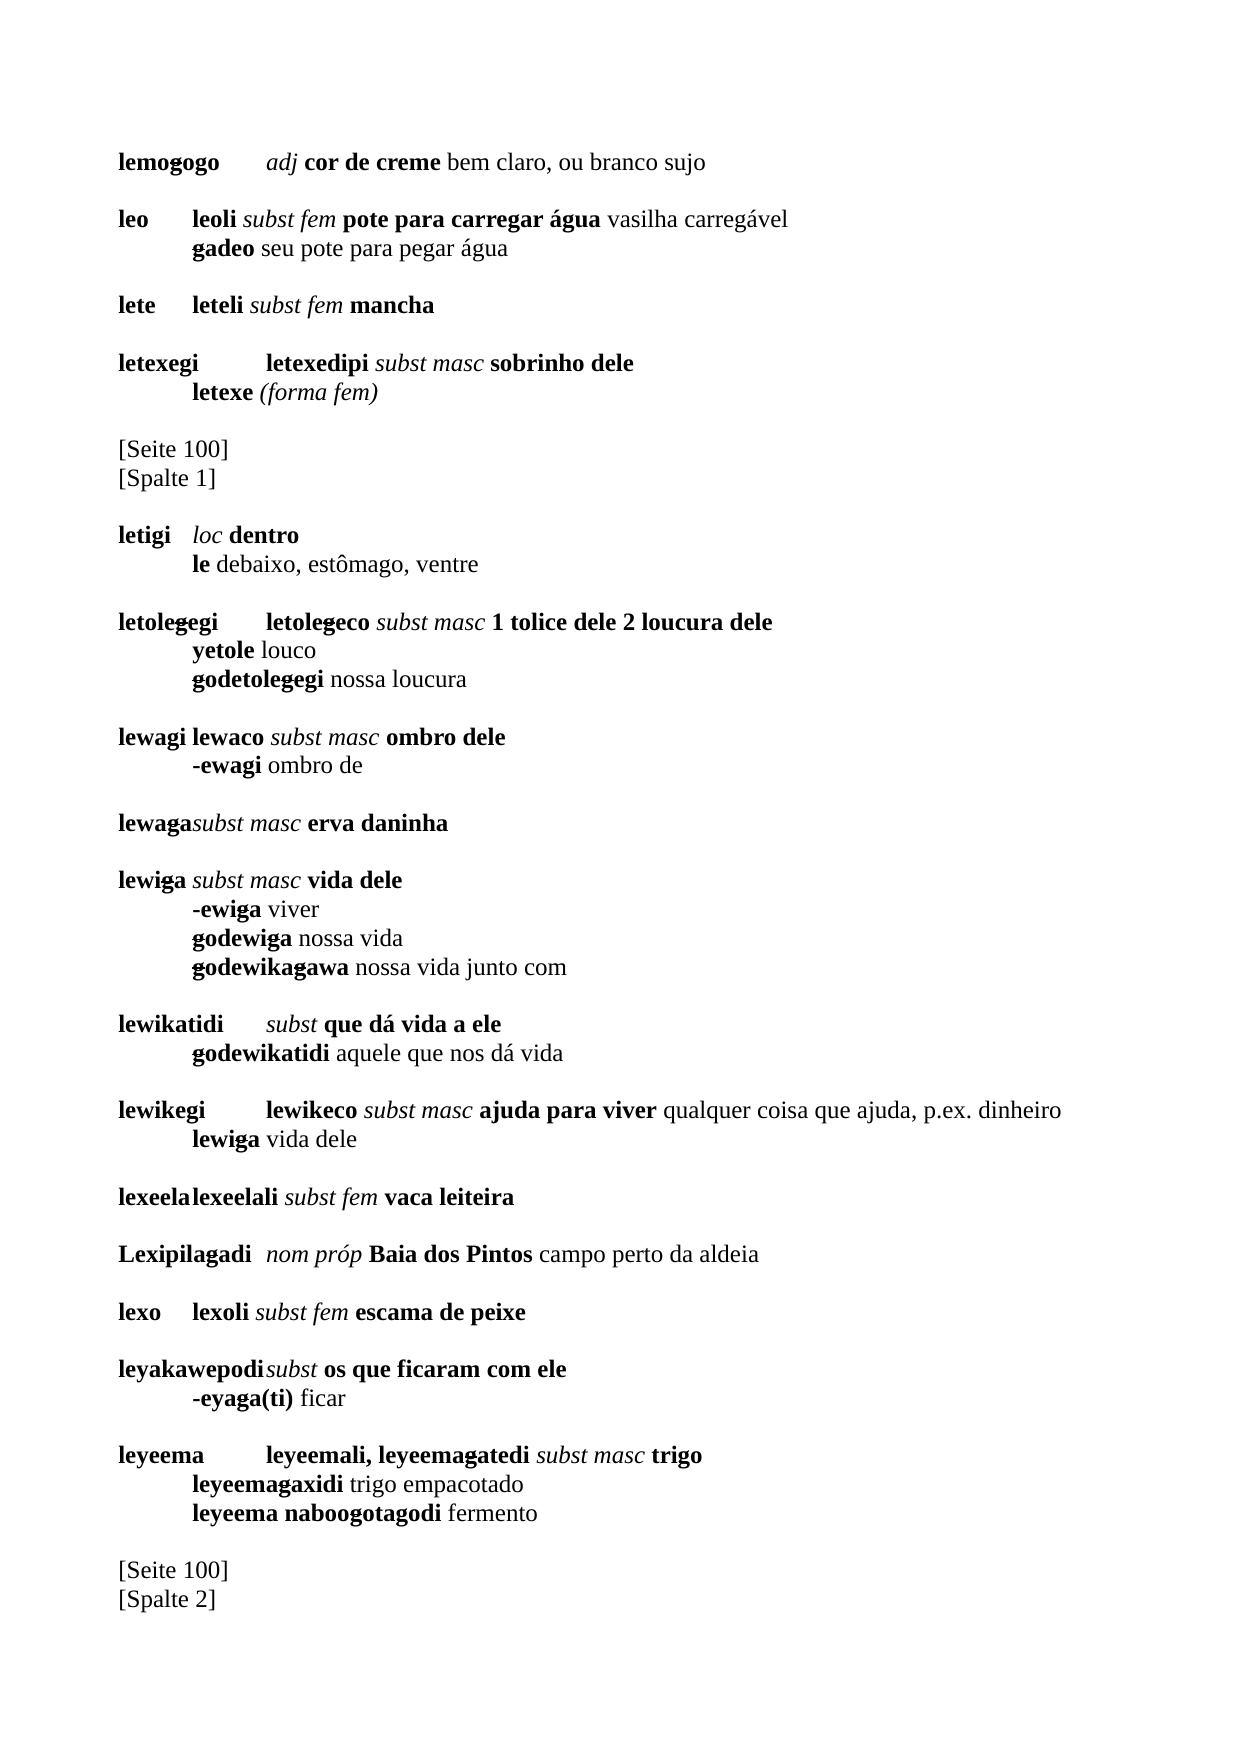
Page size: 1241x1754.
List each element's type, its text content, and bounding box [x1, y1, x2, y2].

text leyeema naboogotagodi fermento [118, 1498, 1240, 1527]
text leyakawepodi subst os que ficaram com ele [118, 1354, 1240, 1383]
text lemogogo adj cor de creme bem claro, ou branco sujo [118, 147, 1240, 176]
text -ewiga viver [118, 894, 1240, 923]
text lete leteli subst fem mancha [118, 291, 1240, 319]
text lewikegi lewikeco subst masc ajuda para viver qualquer coisa que ajuda, p.ex. dinheiro [118, 1096, 1240, 1124]
text lewiga subst masc vida dele [118, 866, 1240, 894]
text lewikatidi subst que dá vida a ele [118, 1009, 1240, 1038]
text yetole louco [118, 636, 1240, 664]
text godewikatidi aquele que nos dá vida [118, 1038, 1240, 1067]
text lewaga subst masc erva daninha [118, 808, 1240, 837]
text -ewagi ombro de [118, 751, 1240, 779]
text leyeemagaxidi trigo empacotado [118, 1469, 1240, 1498]
text gadeo seu pote para pegar água [118, 233, 1240, 262]
text leo leoli subst fem pote para carregar água vasilha carregável [118, 204, 1240, 233]
text Lexipilagadi nom próp Baia dos Pintos campo perto da aldeia [118, 1239, 1240, 1268]
text letexe (forma fem) [118, 377, 1240, 406]
text letigi loc dentro [118, 521, 1240, 549]
text godewiga nossa vida [118, 923, 1240, 952]
text le debaixo, estômago, ventre [118, 549, 1240, 578]
text letexegi letexedipi subst masc sobrinho dele [118, 348, 1240, 377]
text [Spalte 1] [118, 463, 1240, 492]
text letolegegi letolegeco subst masc 1 tolice dele 2 loucura dele [118, 607, 1240, 636]
text godetolegegi nossa loucura [118, 664, 1240, 693]
text lexo lexoli subst fem escama de peixe [118, 1297, 1240, 1326]
text -eyaga(ti) ficar [118, 1383, 1240, 1412]
text leyeema leyeemali, leyeemagatedi subst masc trigo [118, 1441, 1240, 1469]
text [Seite 100] [118, 434, 1240, 463]
text lexeela lexeelali subst fem vaca leiteira [118, 1182, 1240, 1211]
text [Spalte 2] [118, 1584, 1240, 1613]
text godewikagawa nossa vida junto com [118, 952, 1240, 981]
text [Seite 100] [118, 1556, 1240, 1584]
text lewiga vida dele [118, 1124, 1240, 1153]
text lewagi lewaco subst masc ombro dele [118, 722, 1240, 751]
